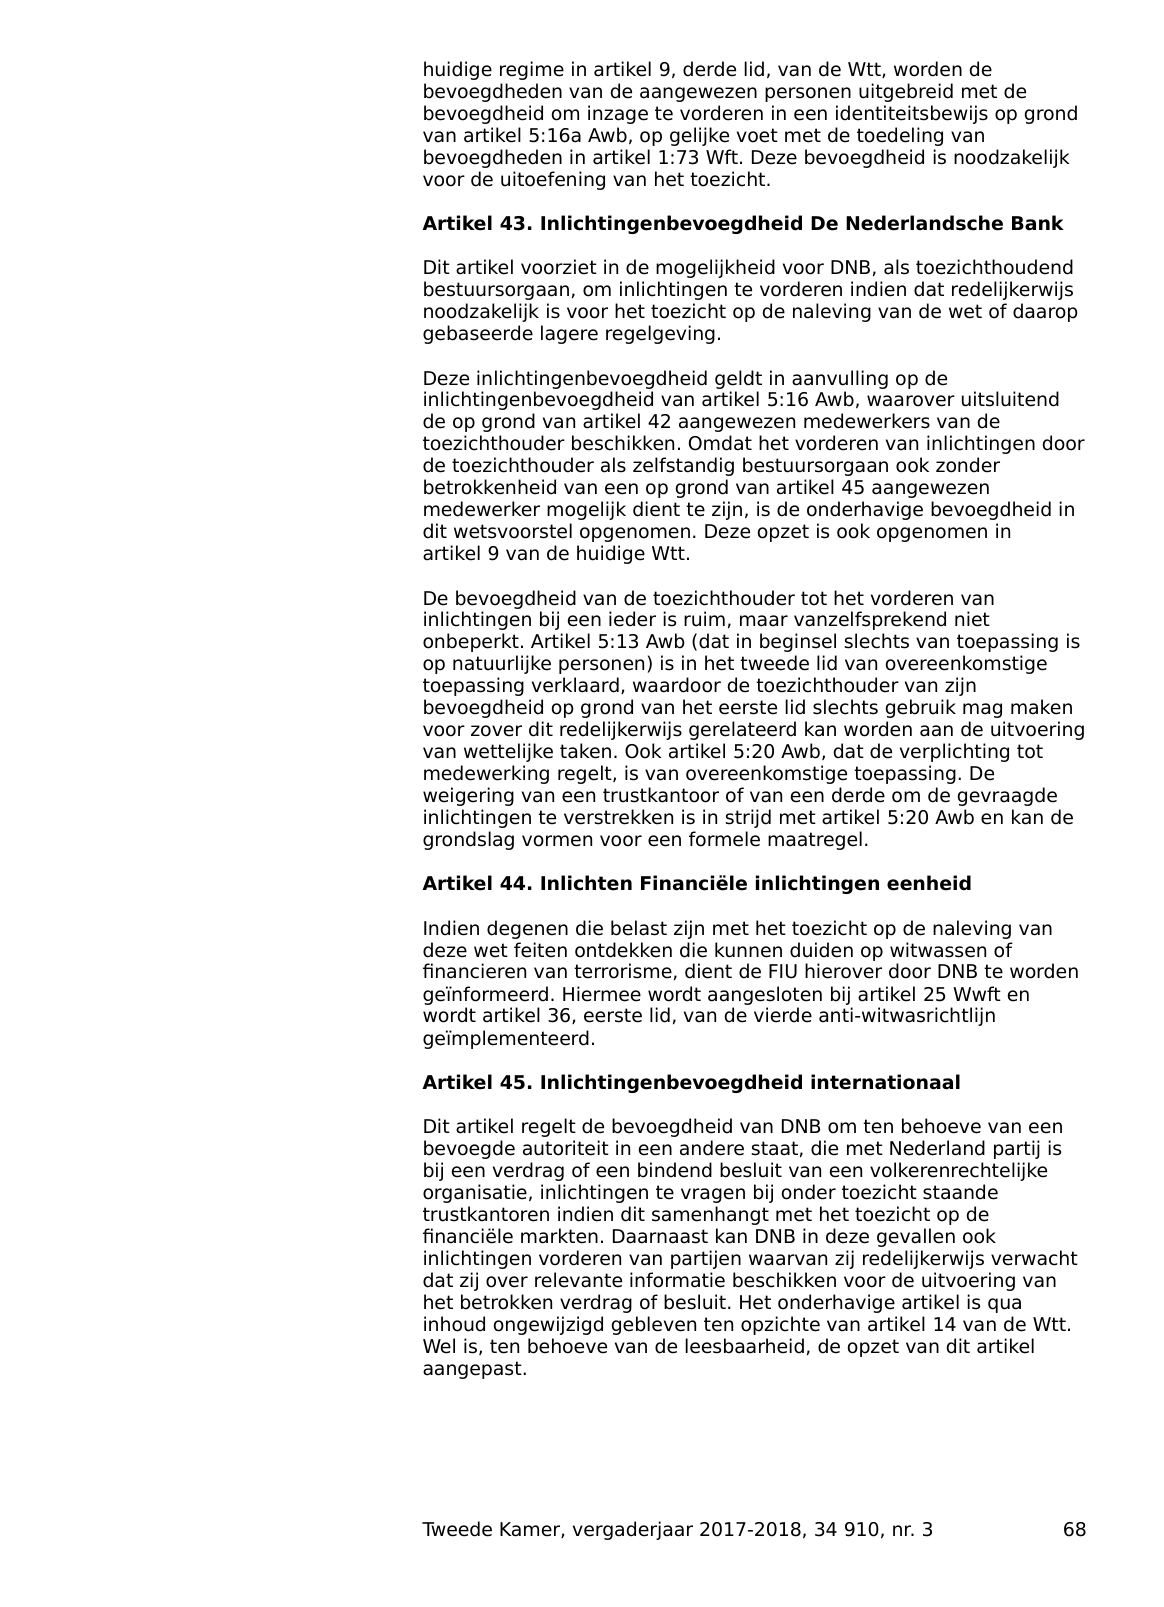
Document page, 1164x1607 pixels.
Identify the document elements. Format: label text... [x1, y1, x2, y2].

subtitle Artikel 44. Inlichten Financiële inlichtingen eenheid [422, 873, 1087, 895]
text Dit artikel voorziet in de mogelijkheid voor DNB, als toezichthoudend bestuursorgaan, om inlichtingen te vorderen indien dat redelijkerwijs noodzakelijk is voor het toezicht op de naleving van de wet of daarop gebaseerde lagere regelgeving. [422, 257, 1087, 345]
text Indien degenen die belast zijn met het toezicht op de naleving van deze wet feiten ontdekken die kunnen duiden op witwassen of financieren van terrorisme, dient de FIU hierover door DNB te worden geïnformeerd. Hiermee wordt aangesloten bij artikel 25 Wwft en wordt artikel 36, eerste lid, van de vierde anti-witwasrichtlijn geïmplementeerd. [422, 917, 1087, 1049]
subtitle Artikel 43. Inlichtingenbevoegdheid De Nederlandsche Bank [422, 213, 1087, 235]
text De bevoegdheid van de toezichthouder tot het vorderen van inlichtingen bij een ieder is ruim, maar vanzelfsprekend niet onbeperkt. Artikel 5:13 Awb (dat in beginsel slechts van toepassing is op natuurlijke personen) is in het tweede lid van overeenkomstige toepassing verklaard, waardoor de toezichthouder van zijn bevoegdheid op grond van het eerste lid slechts gebruik mag maken voor zover dit redelijkerwijs gerelateerd kan worden aan de uitvoering van wettelijke taken. Ook artikel 5:20 Awb, dat de verplichting tot medewerking regelt, is van overeenkomstige toepassing. De weigering van een trustkantoor of van een derde om de gevraagde inlichtingen te verstrekken is in strijd met artikel 5:20 Awb en kan de grondslag vormen voor een formele maatregel. [422, 587, 1087, 851]
text huidige regime in artikel 9, derde lid, van de Wtt, worden de bevoegdheden van de aangewezen personen uitgebreid met de bevoegdheid om inzage te vorderen in een identiteitsbewijs op grond van artikel 5:16a Awb, op gelijke voet met de toedeling van bevoegdheden in artikel 1:73 Wft. Deze bevoegdheid is noodzakelijk voor de uitoefening van het toezicht. [422, 59, 1087, 191]
text Dit artikel regelt de bevoegdheid van DNB om ten behoeve van een bevoegde autoriteit in een andere staat, die met Nederland partij is bij een verdrag of een bindend besluit van een volkerenrechtelijke organisatie, inlichtingen te vragen bij onder toezicht staande trustkantoren indien dit samenhangt met het toezicht op de financiële markten. Daarnaast kan DNB in deze gevallen ook inlichtingen vorderen van partijen waarvan zij redelijkerwijs verwacht dat zij over relevante informatie beschikken voor de uitvoering van het betrokken verdrag of besluit. Het onderhavige artikel is qua inhoud ongewijzigd gebleven ten opzichte van artikel 14 van de Wtt. Wel is, ten behoeve van de leesbaarheid, de opzet van dit artikel aangepast. [422, 1116, 1087, 1379]
text Deze inlichtingenbevoegdheid geldt in aanvulling op de inlichtingenbevoegdheid van artikel 5:16 Awb, waarover uitsluitend de op grond van artikel 42 aangewezen medewerkers van de toezichthouder beschikken. Omdat het vorderen van inlichtingen door de toezichthouder als zelfstandig bestuursorgaan ook zonder betrokkenheid van een op grond van artikel 45 aangewezen medewerker mogelijk dient te zijn, is de onderhavige bevoegdheid in dit wetsvoorstel opgenomen. Deze opzet is ook opgenomen in artikel 9 van de huidige Wtt. [422, 367, 1087, 565]
subtitle Artikel 45. Inlichtingenbevoegdheid internationaal [422, 1072, 1087, 1093]
